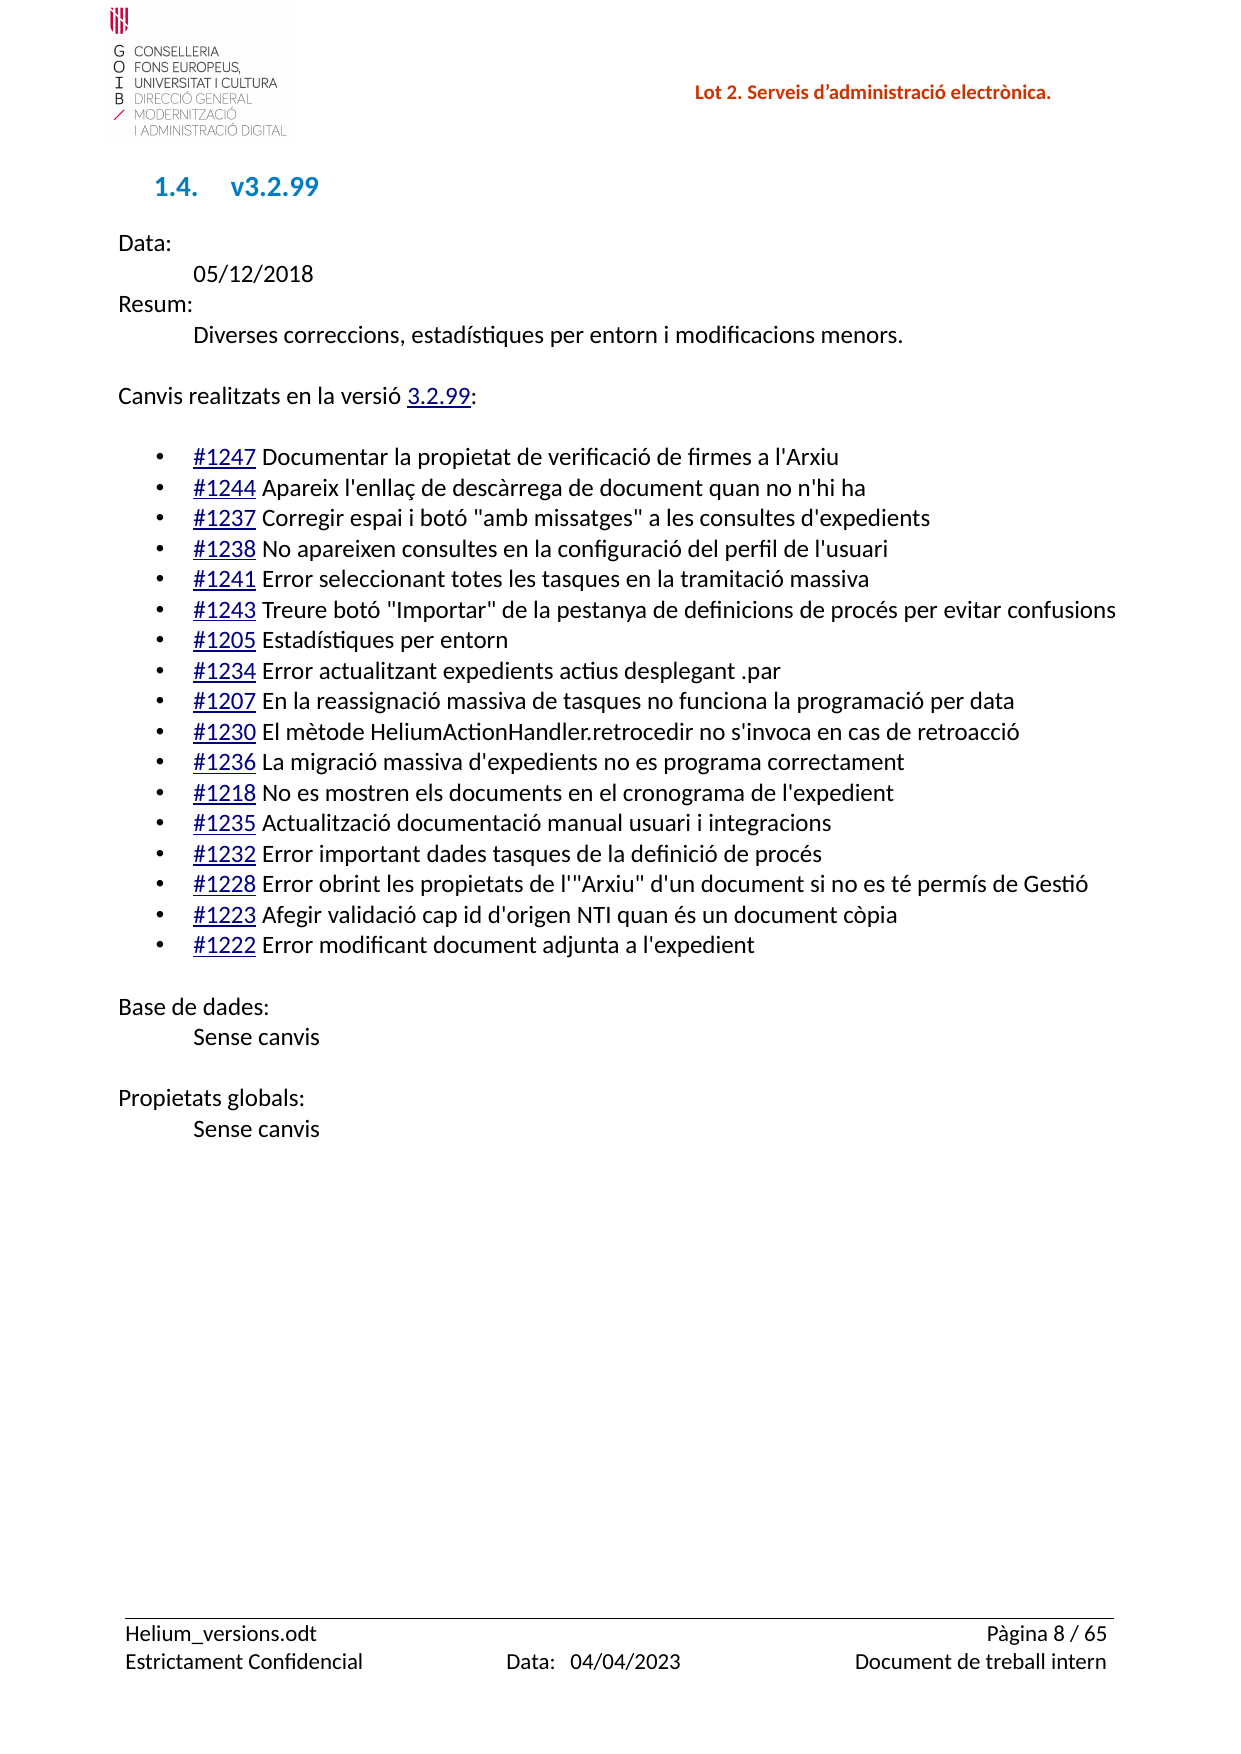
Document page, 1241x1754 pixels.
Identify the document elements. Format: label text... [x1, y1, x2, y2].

list #1218 No es mostren els documents en el cronograma de l'expedient [156, 777, 1122, 807]
text Base de dades: [118, 991, 1122, 1021]
list #1244 Apareix l'enllaç de descàrrega de document quan no n'hi ha [156, 472, 1122, 502]
list #1228 Error obrint les propietats de l'"Arxiu" d'un document si no es té permís de Gestió [156, 868, 1122, 899]
text Diverses correccions, estadístiques per entorn i modificacions menors. [118, 319, 1122, 350]
list #1232 Error important dades tasques de la definició de procés [156, 838, 1122, 868]
list #1247 Documentar la propietat de verificació de firmes a l'Arxiu [156, 441, 1122, 472]
list #1230 El mètode HeliumActionHandler.retrocedir no s'invoca en cas de retroacció [156, 716, 1122, 746]
text Propietats globals: [118, 1082, 1122, 1113]
list #1205 Estadístiques per entorn [156, 624, 1122, 655]
list #1241 Error seleccionant totes les tasques en la tramitació massiva [156, 563, 1122, 594]
list #1222 Error modificant document adjunta a l'expedient [156, 929, 1122, 960]
text Resum: [118, 289, 1122, 319]
list #1243 Treure botó "Importar" de la pestanya de definicions de procés per evitar confusions [156, 594, 1122, 624]
list #1207 En la reassignació massiva de tasques no funciona la programació per data [156, 685, 1122, 716]
text Canvis realitzats en la versió 3.2.99: [118, 380, 1122, 411]
text 05/12/2018 [118, 258, 1122, 289]
subtitle v3.2.99 [153, 168, 1122, 204]
text Sense canvis [118, 1021, 1122, 1052]
list #1237 Corregir espai i botó "amb missatges" a les consultes d'expedients [156, 502, 1122, 533]
picture [100, 0, 297, 144]
list #1238 No apareixen consultes en la configuració del perfil de l'usuari [156, 533, 1122, 563]
list #1234 Error actualitzant expedients actius desplegant .par [156, 655, 1122, 685]
list #1236 La migració massiva d'expedients no es programa correctament [156, 746, 1122, 777]
text Sense canvis [118, 1113, 1122, 1143]
text Data: [118, 228, 1122, 258]
list #1235 Actualització documentació manual usuari i integracions [156, 807, 1122, 838]
list #1223 Afegir validació cap id d'origen NTI quan és un document còpia [156, 899, 1122, 929]
